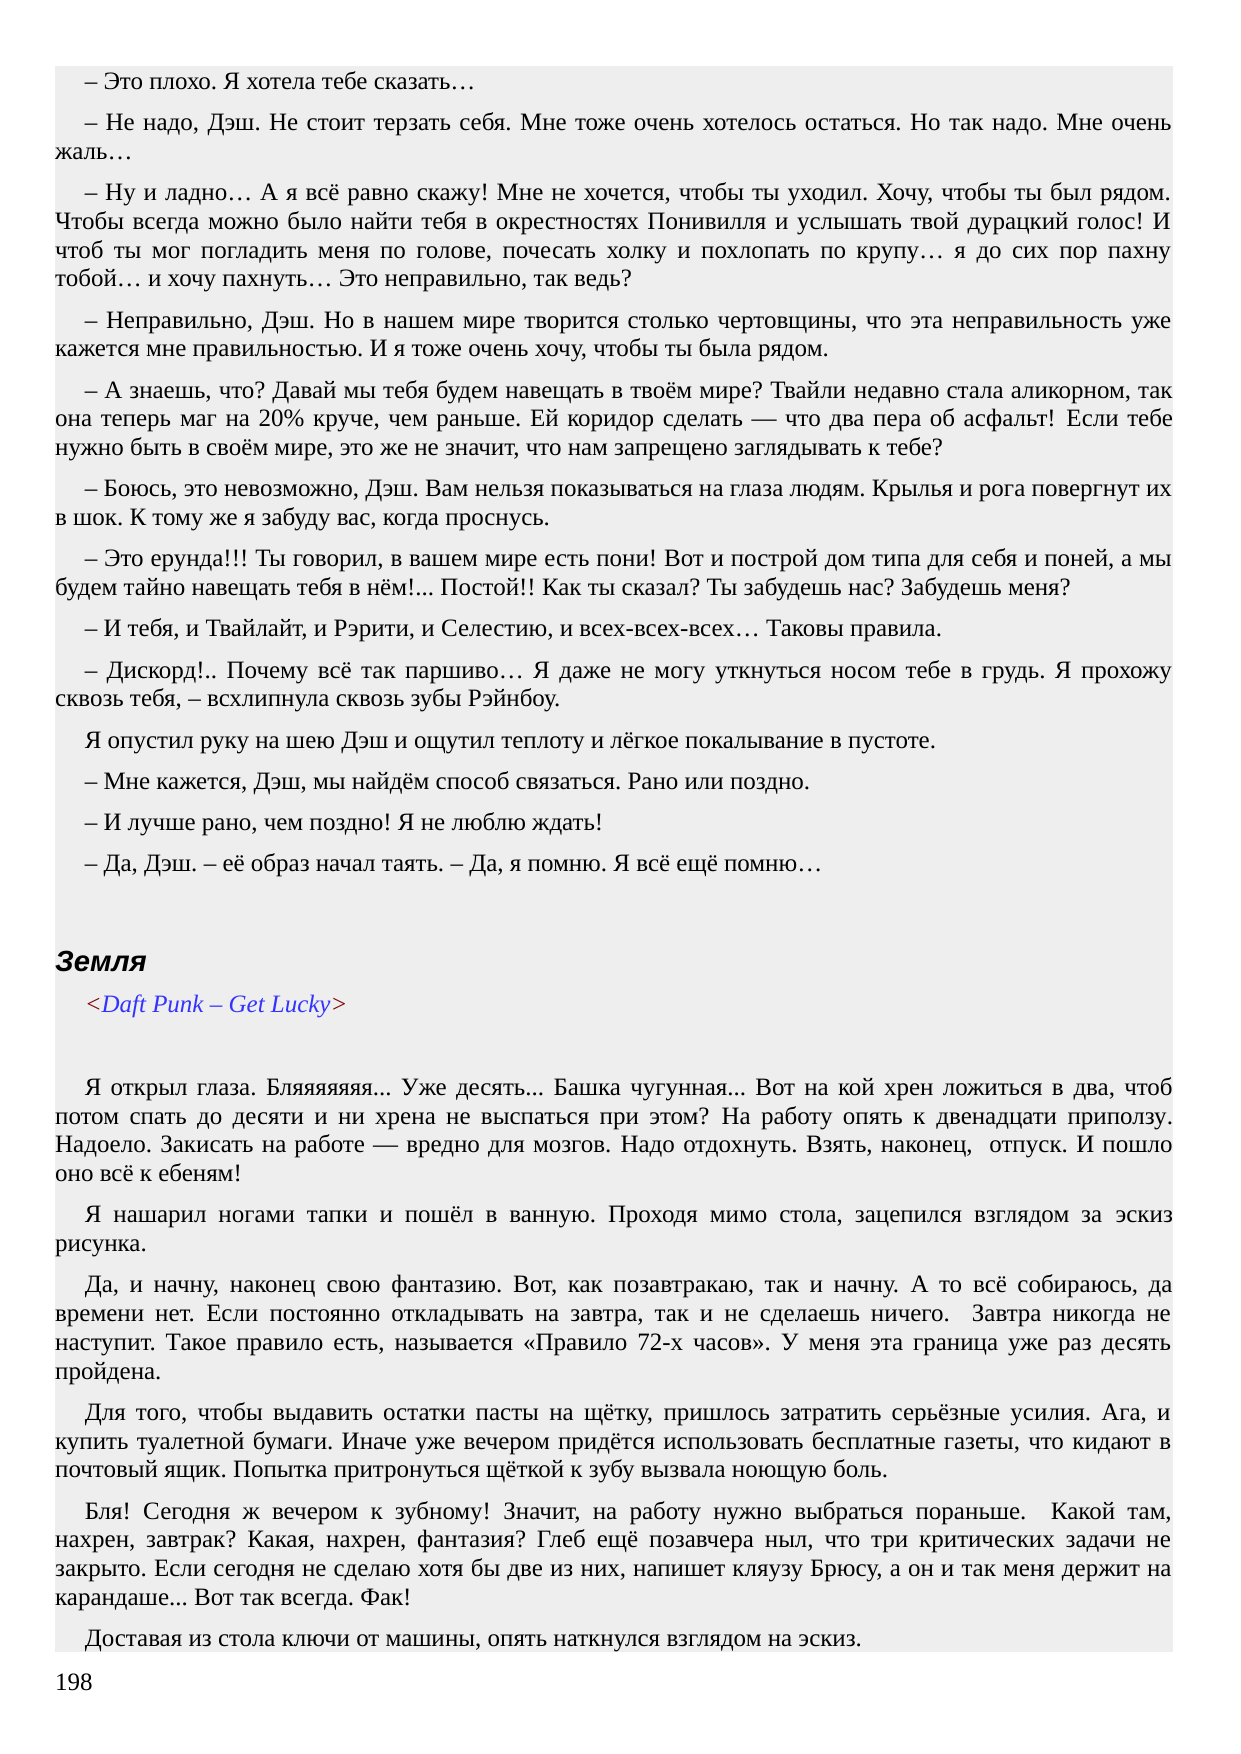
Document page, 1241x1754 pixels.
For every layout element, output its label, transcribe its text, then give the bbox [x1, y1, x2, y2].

text Доставая из стола ключи от машины, опять наткнулся взглядом на эскиз. [55, 1623, 1173, 1652]
text – Это плохо. Я хотела тебе сказать… [55, 66, 1173, 95]
subtitle Земля [55, 943, 1173, 977]
text – Да, Дэш. – её образ начал таять. – Да, я помню. Я всё ещё помню… [55, 848, 1173, 877]
text – Не надо, Дэш. Не стоит терзать себя. Мне тоже очень хотелось остаться. Но так надо. Мне очень жаль… [55, 107, 1173, 165]
text – И лучше рано, чем поздно! Я не люблю ждать! [55, 807, 1173, 836]
text Я опустил руку на шею Дэш и ощутил теплоту и лёгкое покалывание в пустоте. [55, 725, 1173, 753]
text – А знаешь, что? Давай мы тебя будем навещать в твоём мире? Твайли недавно стала аликорном, так она теперь маг на 20% круче, чем раньше. Ей коридор сделать — что два пера об асфальт! Если тебе нужно быть в своём мире, это же не значит, что нам запрещено заглядывать к тебе? [55, 375, 1173, 461]
text Да, и начну, наконец свою фантазию. Вот, как позавтракаю, так и начну. А то всё собираюсь, да времени нет. Если постоянно откладывать на завтра, так и не сделаешь ничего. Завтра никогда не наступит. Такое правило есть, называется «Правило 72-х часов». У меня эта граница уже раз десять пройдена. [55, 1269, 1173, 1384]
text – Дискорд!.. Почему всё так паршиво… Я даже не могу уткнуться носом тебе в грудь. Я прохожу сквозь тебя, – всхлипнула сквозь зубы Рэйнбоу. [55, 655, 1173, 712]
text – Неправильно, Дэш. Но в нашем мире творится столько чертовщины, что эта неправильность уже кажется мне правильностью. И я тоже очень хочу, чтобы ты была рядом. [55, 305, 1173, 362]
text – Ну и ладно… А я всё равно скажу! Мне не хочется, чтобы ты уходил. Хочу, чтобы ты был рядом. Чтобы всегда можно было найти тебя в окрестностях Понивилля и услышать твой дурацкий голос! И чтоб ты мог погладить меня по голове, почесать холку и похлопать по крупу… я до сих пор пахну тобой… и хочу пахнуть… Это неправильно, так ведь? [55, 177, 1173, 292]
text Я открыл глаза. Бляяяяяяя... Уже десять... Башка чугунная... Вот на кой хрен ложиться в два, чтоб потом спать до десяти и ни хрена не выспаться при этом? На работу опять к двенадцати приползу. Надоело. Закисать на работе — вредно для мозгов. Надо отдохнуть. Взять, наконец, отпуск. И пошло оно всё к ебеням! [55, 1072, 1173, 1187]
text – Мне кажется, Дэш, мы найдём способ связаться. Рано или поздно. [55, 766, 1173, 795]
text Я нашарил ногами тапки и пошёл в ванную. Проходя мимо стола, зацепился взглядом за эскиз рисунка. [55, 1199, 1173, 1257]
text <Daft Punk – Get Lucky> [55, 989, 1173, 1018]
text – Боюсь, это невозможно, Дэш. Вам нельзя показываться на глаза людям. Крылья и рога повергнут их в шок. К тому же я забуду вас, когда проснусь. [55, 473, 1173, 531]
text Бля! Сегодня ж вечером к зубному! Значит, на работу нужно выбраться пораньше. Какой там, нахрен, завтрак? Какая, нахрен, фантазия? Глеб ещё позавчера ныл, что три критических задачи не закрыто. Если сегодня не сделаю хотя бы две из них, напишет кляузу Брюсу, а он и так меня держит на карандаше... Вот так всегда. Фак! [55, 1496, 1173, 1611]
text – И тебя, и Твайлайт, и Рэрити, и Селестию, и всех-всех-всех… Таковы правила. [55, 613, 1173, 642]
text Для того, чтобы выдавить остатки пасты на щётку, пришлось затратить серьёзные усилия. Ага, и купить туалетной бумаги. Иначе уже вечером придётся использовать бесплатные газеты, что кидают в почтовый ящик. Попытка притронуться щёткой к зубу вызвала ноющую боль. [55, 1397, 1173, 1483]
text – Это ерунда!!! Ты говорил, в вашем мире есть пони! Вот и построй дом типа для себя и поней, а мы будем тайно навещать тебя в нём!... Постой!! Как ты сказал? Ты забудешь нас? Забудешь меня? [55, 543, 1173, 601]
